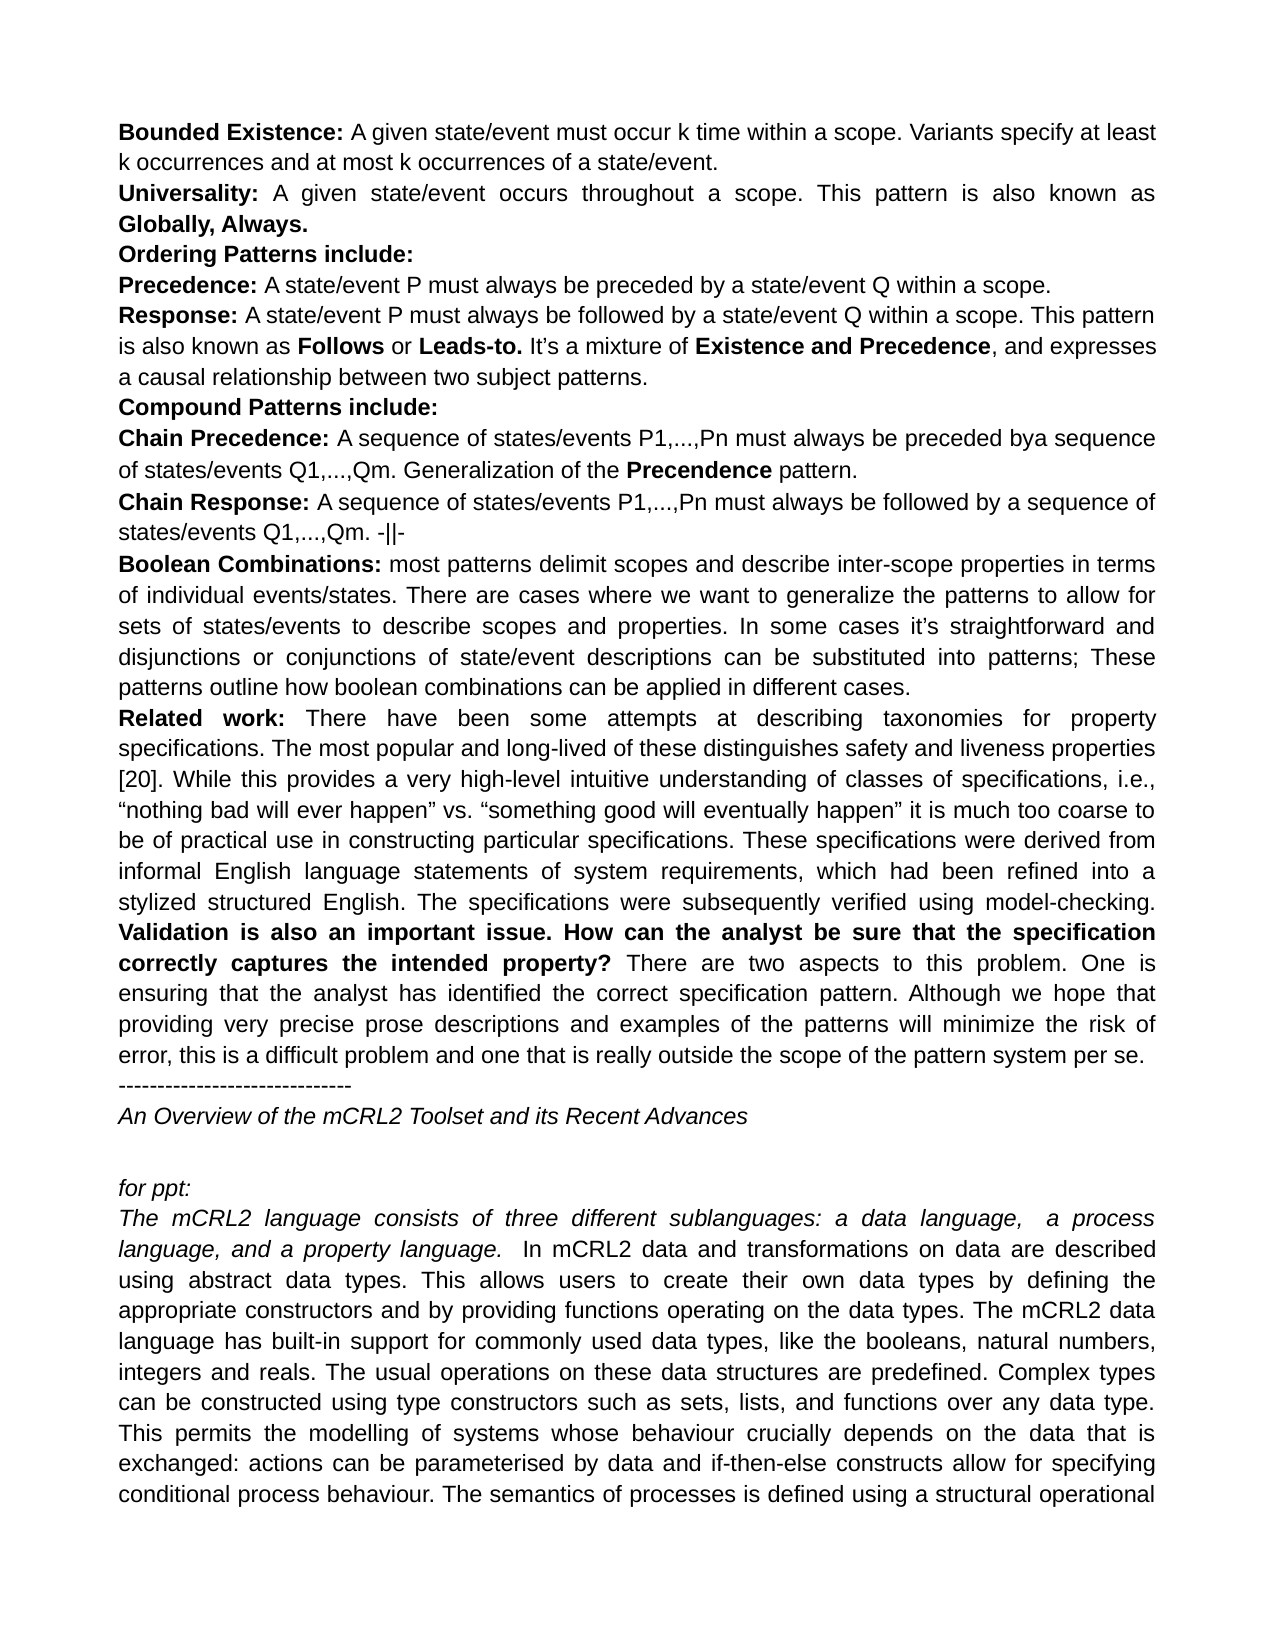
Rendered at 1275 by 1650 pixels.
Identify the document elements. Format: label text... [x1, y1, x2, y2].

text Chain Response: A sequence of states/events P1,...,Pn must always be followed by a sequence of states/events Q1,...,Qm. -||- [118, 488, 1157, 545]
text Chain Precedence: A sequence of states/events P1,...,Pn must always be preceded bya sequence of states/events Q1,...,Qm. Generalization of the Precendence pattern. [118, 424, 1157, 484]
text The mCRL2 language consists of three different sublanguages: a data language, a process language, and a property language. In mCRL2 data and transformations on data are described using abstract data types. This allows users to create their own data types by defining the appropriate constructors and by providing functions operating on the data types. The mCRL2 data language has built-in support for commonly used data types, like the booleans, natural numbers, integers and reals. The usual operations on these data structures are predefined. Complex types can be constructed using type constructors such as sets, lists, and functions over any data type. This permits the modelling of systems whose behaviour crucially depends on the data that is exchanged: actions can be parameterised by data and if-then-else constructs allow for specifying conditional process behaviour. The semantics of processes is defined using a structural operational [118, 1205, 1157, 1507]
text ------------------------------ [118, 1072, 1157, 1098]
text An Overview of the mCRL2 Toolset and its Recent Advances [118, 1102, 1157, 1129]
text Ordering Patterns include: [118, 241, 1157, 267]
text Related work: There have been some attempts at describing taxonomies for property specifications. The most popular and long-lived of these distinguishes safety and liveness properties [20]. While this provides a very high-level intuitive understanding of classes of specifications, i.e., “nothing bad will ever happen” vs. “something good will eventually happen” it is much too coarse to be of practical use in constructing particular specifications. These specifications were derived from informal English language statements of system requirements, which had been refined into a stylized structured English. The specifications were subsequently verified using model-checking. Validation is also an important issue. How can the analyst be sure that the specification correctly captures the intended property? There are two aspects to this problem. One is ensuring that the analyst has identified the correct specification pattern. Although we hope that providing very precise prose descriptions and examples of the patterns will minimize the risk of error, this is a difficult problem and one that is really outside the scope of the pattern system per se. [118, 704, 1157, 1068]
text for ppt: [118, 1174, 1157, 1201]
text Compound Patterns include: [118, 394, 1157, 421]
text Precedence: A state/event P must always be preceded by a state/event Q within a scope. [118, 271, 1157, 298]
text Boolean Combinations: most patterns delimit scopes and describe inter-scope properties in terms of individual events/states. There are cases where we want to generalize the patterns to allow for sets of states/events to describe scopes and properties. In some cases it’s straightforward and disjunctions or conjunctions of state/event descriptions can be substituted into patterns; These patterns outline how boolean combinations can be applied in different cases. [118, 549, 1157, 700]
text Bounded Existence: A given state/event must occur k time within a scope. Variants specify at least k occurrences and at most k occurrences of a state/event. [118, 118, 1157, 176]
text Response: A state/event P must always be followed by a state/event Q within a scope. This pattern is also known as Follows or Leads-to. It’s a mixture of Existence and Precedence, and expresses a causal relationship between two subject patterns. [118, 302, 1157, 390]
text Universality: A given state/event occurs throughout a scope. This pattern is also known as Globally, Always. [118, 179, 1157, 237]
